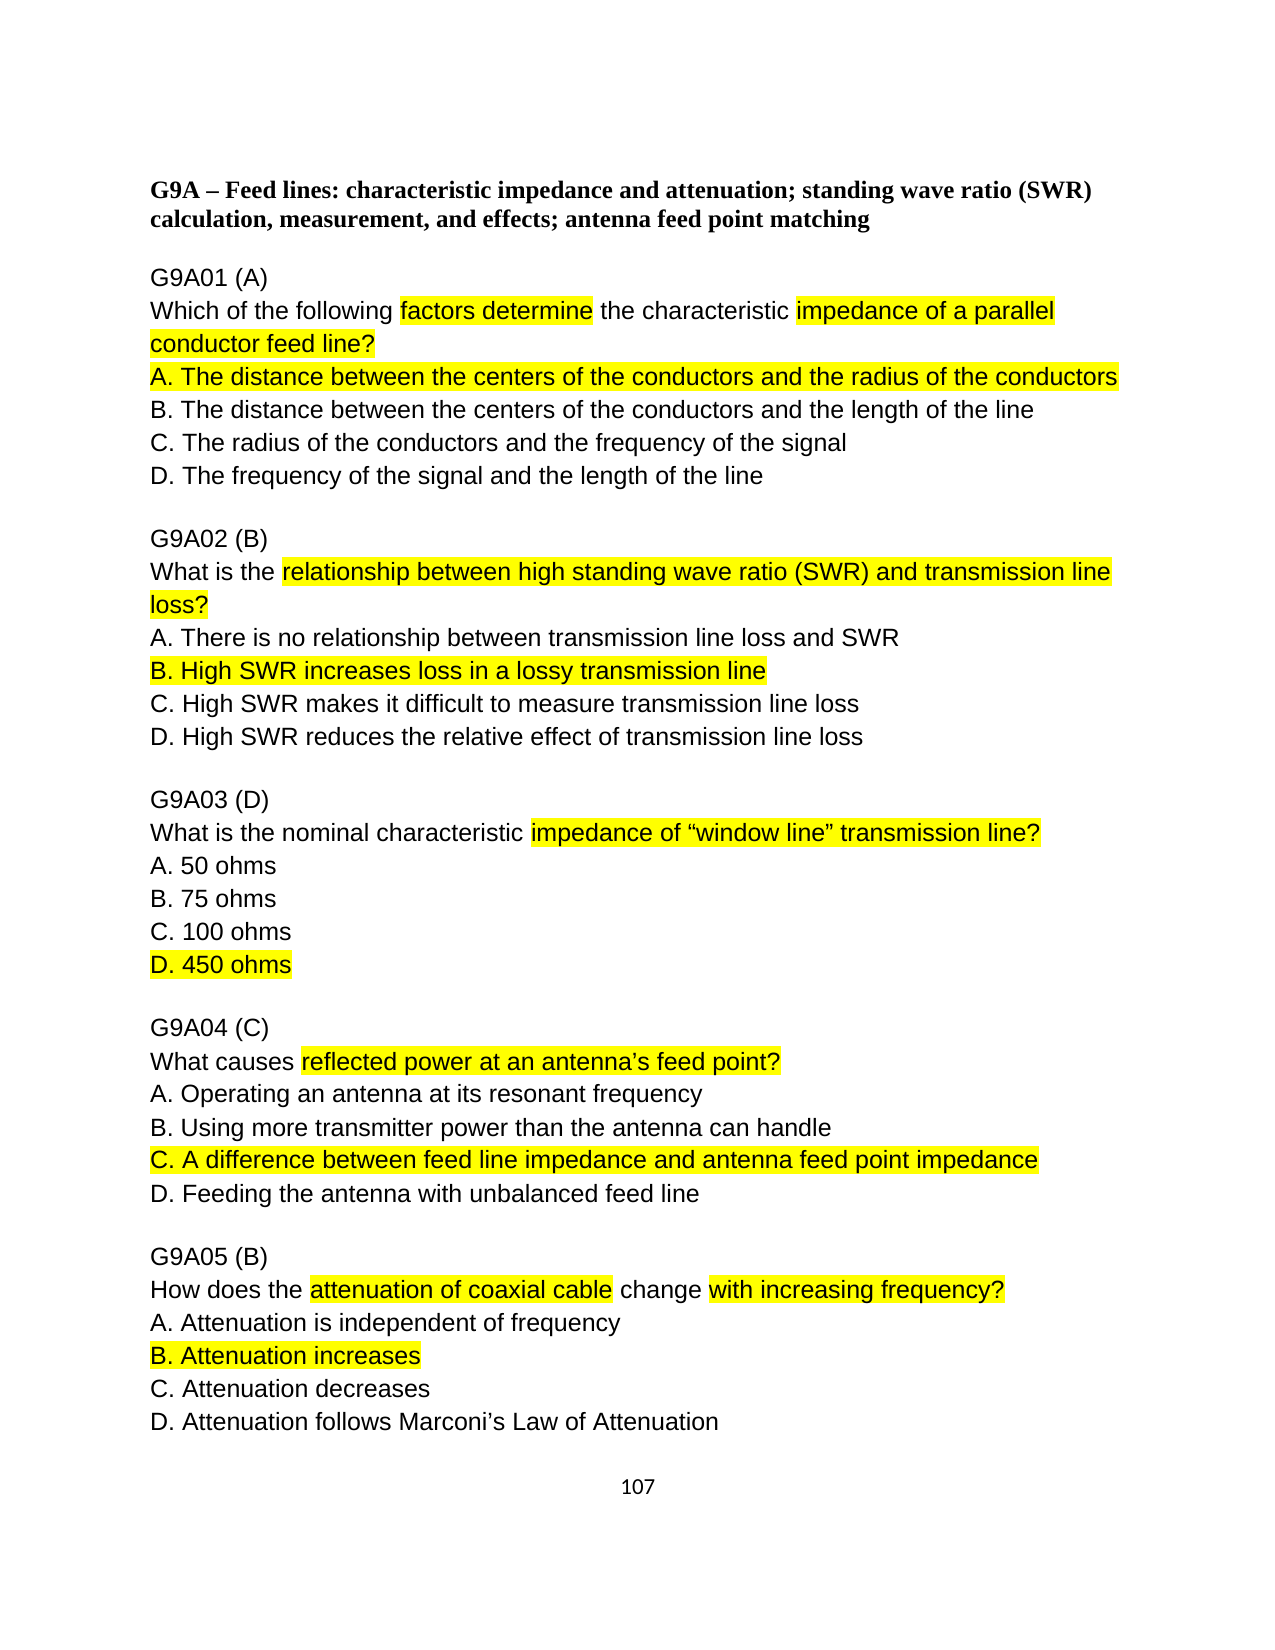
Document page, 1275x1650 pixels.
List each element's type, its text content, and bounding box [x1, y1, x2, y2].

subtitle G9A – Feed lines: characteristic impedance and attenuation; standing wave ratio (SWR) calculation, measurement, and effects; antenna feed point matching [150, 176, 1125, 233]
text G9A04 (C) What causes reflected power at an antenna’s feed point? A. Operating an antenna at its resonant frequency B. Using more transmitter power than the antenna can handle C. A difference between feed line impedance and antenna feed point impedance D. Feeding the antenna with unbalanced feed line [150, 1013, 1125, 1207]
text G9A05 (B) How does the attenuation of coaxial cable change with increasing frequency? A. Attenuation is independent of frequency B. Attenuation increases C. Attenuation decreases D. Attenuation follows Marconi’s Law of Attenuation [150, 1242, 1125, 1435]
text G9A03 (D) What is the nominal characteristic impedance of “window line” transmission line? A. 50 ohms B. 75 ohms C. 100 ohms D. 450 ohms [150, 785, 1125, 979]
text G9A02 (B) What is the relationship between high standing wave ratio (SWR) and transmission line loss? A. There is no relationship between transmission line loss and SWR B. High SWR increases loss in a lossy transmission line C. High SWR makes it difficult to measure transmission line loss D. High SWR reduces the relative effect of transmission line loss [150, 524, 1125, 751]
text G9A01 (A) Which of the following factors determine the characteristic impedance of a parallel conductor feed line? A. The distance between the centers of the conductors and the radius of the conductors B. The distance between the centers of the conductors and the length of the line C. The radius of the conductors and the frequency of the signal D. The frequency of the signal and the length of the line [150, 263, 1125, 490]
